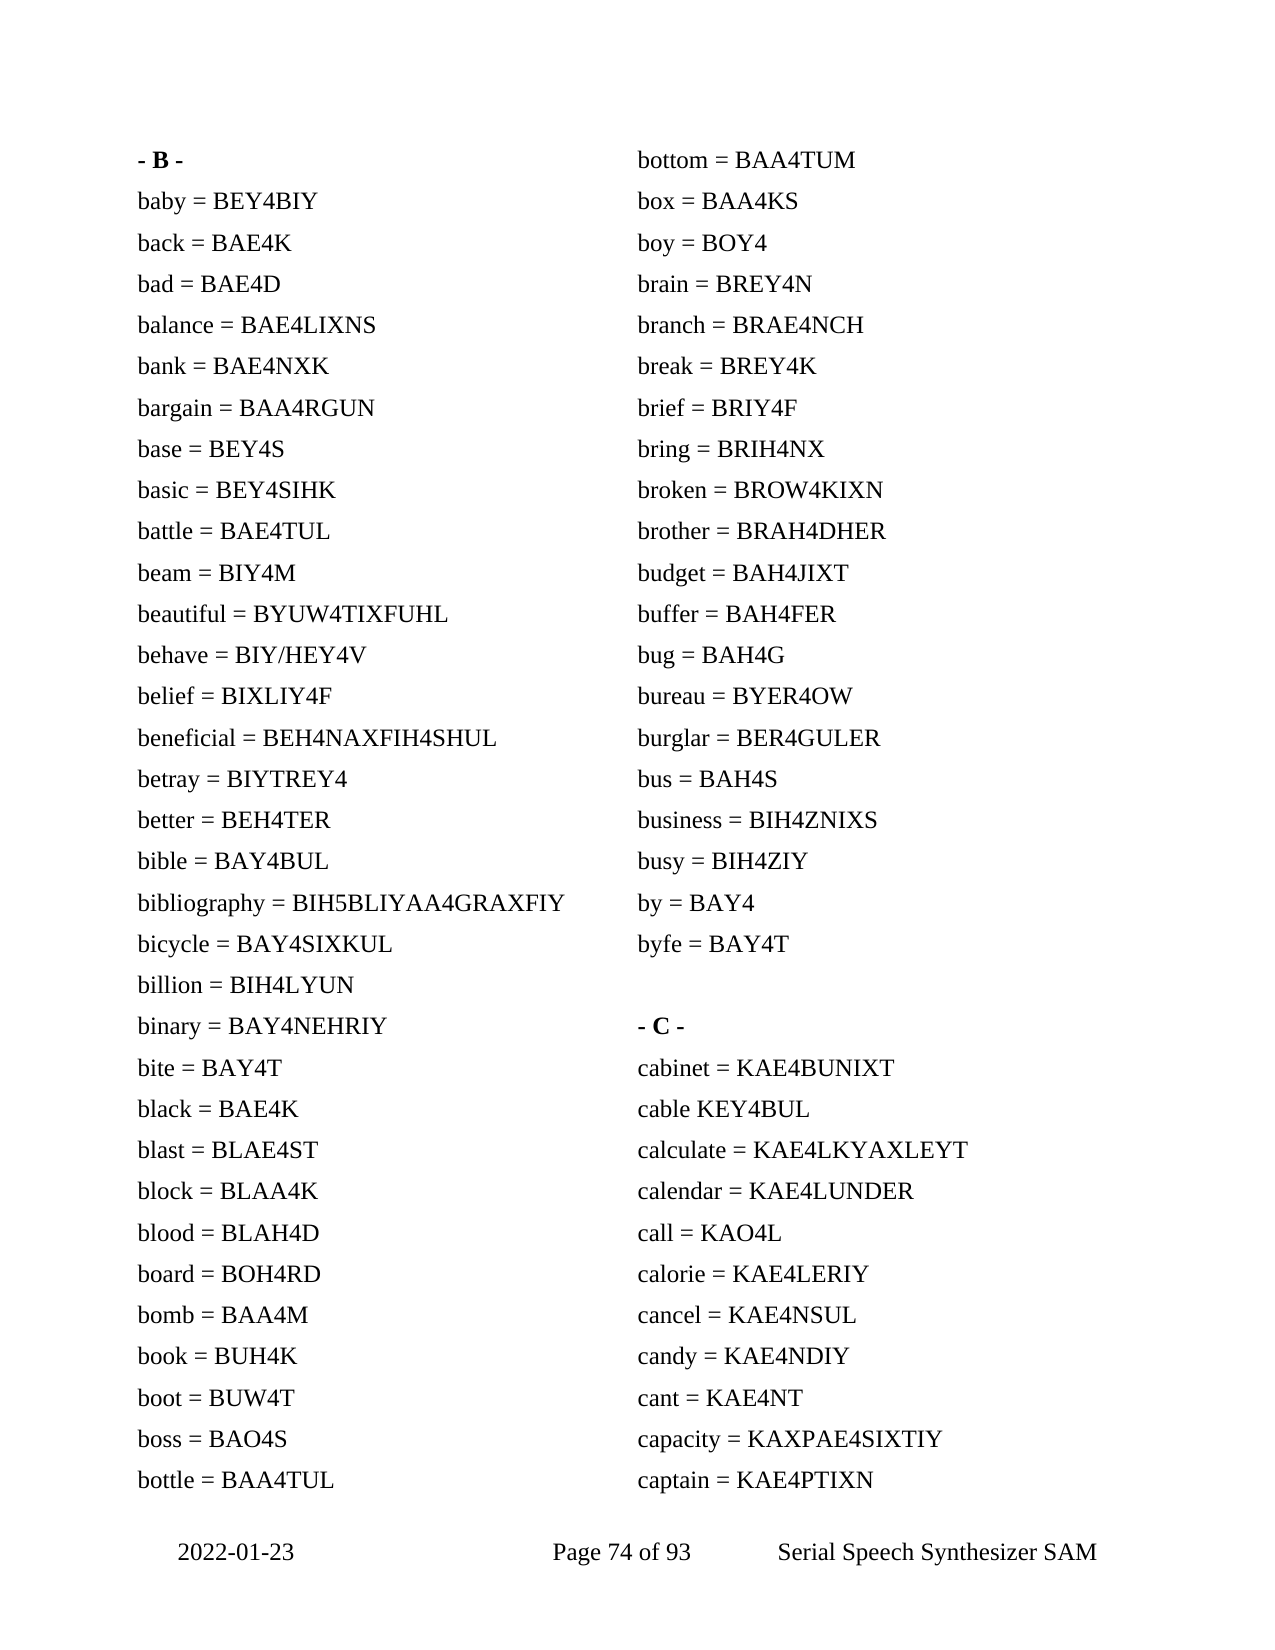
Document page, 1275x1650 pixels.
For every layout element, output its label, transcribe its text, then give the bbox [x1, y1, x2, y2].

text cancel = KAE4NSUL [637, 1300, 1184, 1329]
text broken = BROW4KIXN [637, 475, 1184, 504]
text bibliography = BIH5BLIYAA4GRAXFIY [137, 888, 637, 916]
text bus = BAH4S [637, 764, 1184, 793]
text box = BAA4KS [637, 186, 1184, 215]
text calendar = KAE4LUNDER [637, 1176, 1184, 1205]
text cabinet = KAE4BUNIXT [637, 1053, 1184, 1081]
text break = BREY4K [637, 351, 1184, 380]
text calorie = KAE4LERIY [637, 1259, 1184, 1288]
text candy = KAE4NDIY [637, 1341, 1184, 1370]
text boot = BUW4T [137, 1383, 637, 1411]
text belief = BIXLIY4F [137, 681, 637, 710]
text buffer = BAH4FER [637, 599, 1184, 628]
text bite = BAY4T [137, 1053, 637, 1081]
text balance = BAE4LIXNS [137, 310, 637, 339]
text brain = BREY4N [637, 269, 1184, 298]
text bargain = BAA4RGUN [137, 393, 637, 421]
text beautiful = BYUW4TIXFUHL [137, 599, 637, 628]
text busy = BIH4ZIY [637, 846, 1184, 875]
text cant = KAE4NT [637, 1383, 1184, 1411]
text bank = BAE4NXK [137, 351, 637, 380]
text - C - [637, 1011, 1184, 1040]
text beam = BIY4M [137, 558, 637, 586]
text betray = BIYTREY4 [137, 764, 637, 793]
text capacity = KAXPAE4SIXTIY [637, 1424, 1184, 1453]
text blood = BLAH4D [137, 1218, 637, 1246]
text bomb = BAA4M [137, 1300, 637, 1329]
text bug = BAH4G [637, 640, 1184, 669]
text cable KEY4BUL [637, 1094, 1184, 1123]
text bottle = BAA4TUL [137, 1465, 637, 1494]
text burglar = BER4GULER [637, 723, 1184, 751]
text budget = BAH4JIXT [637, 558, 1184, 586]
text call = KAO4L [637, 1218, 1184, 1246]
text by = BAY4 [637, 888, 1184, 916]
text baby = BEY4BIY [137, 186, 637, 215]
text brief = BRIY4F [637, 393, 1184, 421]
text calculate = KAE4LKYAXLEYT [637, 1135, 1184, 1164]
text - B - [137, 145, 637, 174]
text basic = BEY4SIHK [137, 475, 637, 504]
text better = BEH4TER [137, 805, 637, 834]
text captain = KAE4PTIXN [637, 1465, 1184, 1494]
text bottom = BAA4TUM [637, 145, 1184, 174]
text book = BUH4K [137, 1341, 637, 1370]
text bible = BAY4BUL [137, 846, 637, 875]
text boss = BAO4S [137, 1424, 637, 1453]
text business = BIH4ZNIXS [637, 805, 1184, 834]
text block = BLAA4K [137, 1176, 637, 1205]
text byfe = BAY4T [637, 929, 1184, 958]
text boy = BOY4 [637, 228, 1184, 256]
text bureau = BYER4OW [637, 681, 1184, 710]
text binary = BAY4NEHRIY [137, 1011, 637, 1040]
text black = BAE4K [137, 1094, 637, 1123]
text board = BOH4RD [137, 1259, 637, 1288]
text bad = BAE4D [137, 269, 637, 298]
text beneficial = BEH4NAXFIH4SHUL [137, 723, 637, 751]
text battle = BAE4TUL [137, 516, 637, 545]
text base = BEY4S [137, 434, 637, 463]
text blast = BLAE4ST [137, 1135, 637, 1164]
text back = BAE4K [137, 228, 637, 256]
text behave = BIY/HEY4V [137, 640, 637, 669]
text bicycle = BAY4SIXKUL [137, 929, 637, 958]
text bring = BRIH4NX [637, 434, 1184, 463]
text branch = BRAE4NCH [637, 310, 1184, 339]
text billion = BIH4LYUN [137, 970, 638, 999]
text brother = BRAH4DHER [637, 516, 1184, 545]
